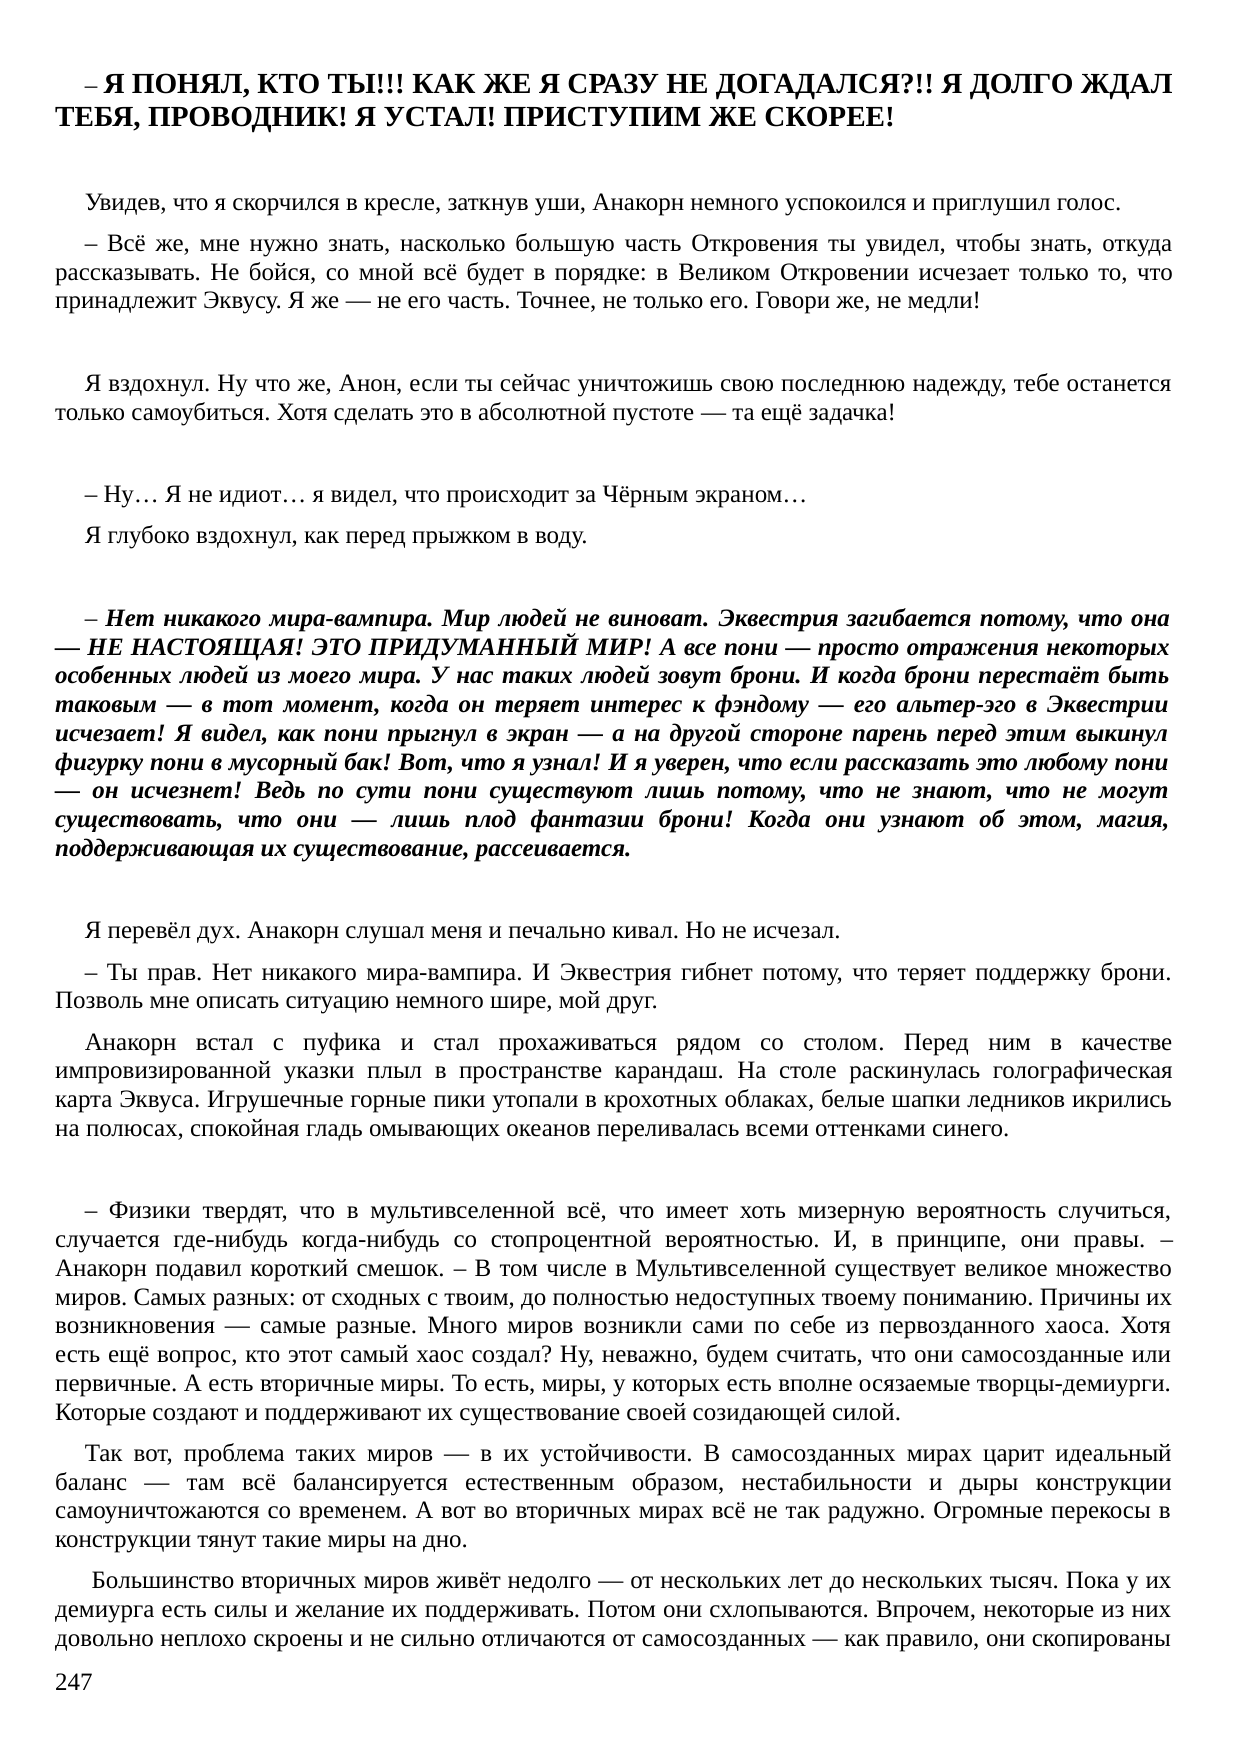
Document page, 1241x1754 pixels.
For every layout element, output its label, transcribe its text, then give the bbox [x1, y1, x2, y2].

text Большинство вторичных миров живёт недолго — от нескольких лет до нескольких тысяч. Пока у их демиурга есть силы и желание их поддерживать. Потом они схлопываются. Впрочем, некоторые из них довольно неплохо скроены и не сильно отличаются от самосозданных — как правило, они скопированы [55, 1566, 1173, 1652]
text Увидев, что я скорчился в кресле, заткнув уши, Анакорн немного успокоился и приглушил голос. [55, 187, 1173, 216]
text – Ну… Я не идиот… я видел, что происходит за Чёрным экраном… [55, 479, 1173, 508]
text Я глубоко вздохнул, как перед прыжком в воду. [55, 521, 1173, 549]
text – Всё же, мне нужно знать, насколько большую часть Откровения ты увидел, чтобы знать, откуда рассказывать. Не бойся, со мной всё будет в порядке: в Великом Откровении исчезает только то, что принадлежит Эквусу. Я же — не его часть. Точнее, не только его. Говори же, не медли! [55, 228, 1173, 314]
text Так вот, проблема таких миров — в их устойчивости. В самосозданных мирах царит идеальный баланс — там всё балансируется естественным образом, нестабильности и дыры конструкции самоуничтожаются со временем. А вот во вторичных мирах всё не так радужно. Огромные перекосы в конструкции тянут такие миры на дно. [55, 1438, 1173, 1553]
text – Физики твердят, что в мультивселенной всё, что имеет хоть мизерную вероятность случиться, случается где-нибудь когда-нибудь со стопроцентной вероятностью. И, в принципе, они правы. – Анакорн подавил короткий смешок. – В том числе в Мультивселенной существует великое множество миров. Самых разных: от сходных с твоим, до полностью недоступных твоему пониманию. Причины их возникновения — самые разные. Много миров возникли сами по себе из первозданного хаоса. Хотя есть ещё вопрос, кто этот самый хаос создал? Ну, неважно, будем считать, что они самосозданные или первичные. А есть вторичные миры. То есть, миры, у которых есть вполне осязаемые творцы-демиурги. Которые создают и поддерживают их существование своей созидающей силой. [55, 1196, 1173, 1426]
text Анакорн встал с пуфика и стал прохаживаться рядом со столом. Перед ним в качестве импровизированной указки плыл в пространстве карандаш. На столе раскинулась голографическая карта Эквуса. Игрушечные горные пики утопали в крохотных облаках, белые шапки ледников икрились на полюсах, спокойная гладь омывающих океанов переливалась всеми оттенками синего. [55, 1027, 1173, 1142]
text Я вздохнул. Ну что же, Анон, если ты сейчас уничтожишь свою последнюю надежду, тебе останется только самоубиться. Хотя сделать это в абсолютной пустоте — та ещё задачка! [55, 368, 1173, 426]
text – Нет никакого мира-вампира. Мир людей не виноват. Эквестрия загибается потому, что она — НЕ НАСТОЯЩАЯ! ЭТО ПРИДУМАННЫЙ МИР! А все пони — просто отражения некоторых особенных людей из моего мира. У нас таких людей зовут брони. И когда брони перестаёт быть таковым — в тот момент, когда он теряет интерес к фэндому — его альтер-эго в Эквестрии исчезает! Я видел, как пони прыгнул в экран — а на другой стороне парень перед этим выкинул фигурку пони в мусорный бак! Вот, что я узнал! И я уверен, что если рассказать это любому пони — он исчезнет! Ведь по сути пони существуют лишь потому, что не знают, что не могут существовать, что они — лишь плод фантазии брони! Когда они узнают об этом, магия, поддерживающая их существование, рассеивается. [55, 603, 1173, 862]
text – Я ПОНЯЛ, КТО ТЫ!!! КАК ЖЕ Я СРАЗУ НЕ ДОГАДАЛСЯ?!! Я ДОЛГО ЖДАЛ ТЕБЯ, ПРОВОДНИК! Я УСТАЛ! ПРИСТУПИМ ЖЕ СКОРЕЕ! [55, 66, 1173, 133]
text – Ты прав. Нет никакого мира-вампира. И Эквестрия гибнет потому, что теряет поддержку брони. Позволь мне описать ситуацию немного шире, мой друг. [55, 957, 1173, 1014]
text Я перевёл дух. Анакорн слушал меня и печально кивал. Но не исчезал. [55, 916, 1173, 944]
